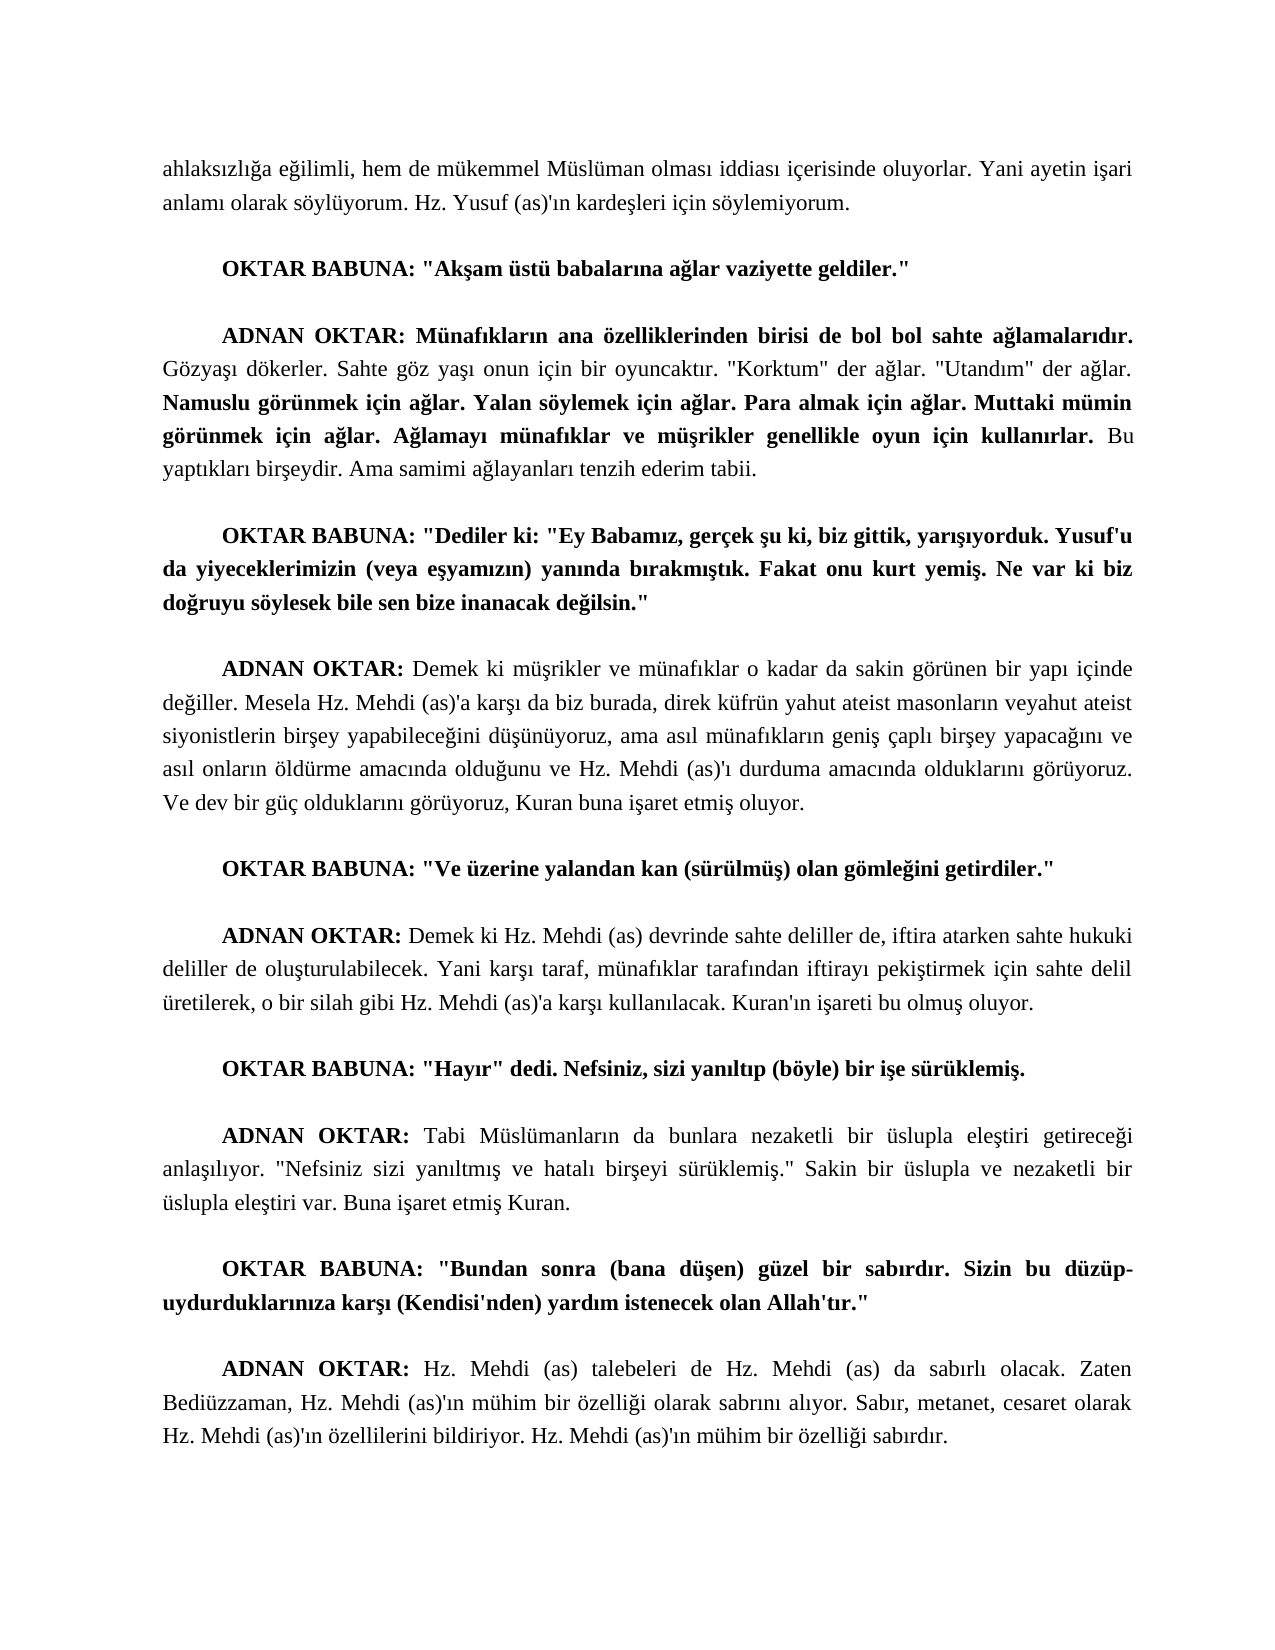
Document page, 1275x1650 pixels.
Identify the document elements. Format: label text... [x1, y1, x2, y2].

text ADNAN OKTAR: Münafıkların ana özelliklerinden birisi de bol bol sahte ağlamalarıdır. Gözyaşı dökerler. Sahte göz yaşı onun için bir oyuncaktır. "Korktum" der ağlar. "Utandım" der ağlar. Namuslu görünmek için ağlar. Yalan söylemek için ağlar. Para almak için ağlar. Muttaki mümin görünmek için ağlar. Ağlamayı münafıklar ve müşrikler genellikle oyun için kullanırlar. Bu yaptıkları birşeydir. Ama samimi ağlayanları tenzih ederim tabii. [162, 317, 1134, 483]
text OKTAR BABUNA: "Bundan sonra (bana düşen) güzel bir sabırdır. Sizin bu düzüp-uydurduklarınıza karşı (Kendisi'nden) yardım istenecek olan Allah'tır." [162, 1250, 1134, 1317]
text OKTAR BABUNA: "Dediler ki: "Ey Babamız, gerçek şu ki, biz gittik, yarışıyorduk. Yusuf'u da yiyeceklerimizin (veya eşyamızın) yanında bırakmıştık. Fakat onu kurt yemiş. Ne var ki biz doğruyu söylesek bile sen bize inanacak değilsin." [162, 517, 1134, 617]
text ADNAN OKTAR: Demek ki müşrikler ve münafıklar o kadar da sakin görünen bir yapı içinde değiller. Mesela Hz. Mehdi (as)'a karşı da biz burada, direk küfrün yahut ateist masonların veyahut ateist siyonistlerin birşey yapabileceğini düşünüyoruz, ama asıl münafıkların geniş çaplı birşey yapacağını ve asıl onların öldürme amacında olduğunu ve Hz. Mehdi (as)'ı durduma amacında olduklarını görüyoruz. Ve dev bir güç olduklarını görüyoruz, Kuran buna işaret etmiş oluyor. [162, 650, 1134, 817]
text OKTAR BABUNA: "Akşam üstü babalarına ağlar vaziyette geldiler." [162, 250, 1134, 283]
text OKTAR BABUNA: "Hayır" dedi. Nefsiniz, sizi yanıltıp (böyle) bir işe sürüklemiş. [162, 1050, 1134, 1083]
text ADNAN OKTAR: Tabi Müslümanların da bunlara nezaketli bir üslupla eleştiri getireceği anlaşılıyor. "Nefsiniz sizi yanıltmış ve hatalı birşeyi sürüklemiş." Sakin bir üslupla ve nezaketli bir üslupla eleştiri var. Buna işaret etmiş Kuran. [162, 1117, 1134, 1217]
text ADNAN OKTAR: Demek ki Hz. Mehdi (as) devrinde sahte deliller de, iftira atarken sahte hukuki deliller de oluşturulabilecek. Yani karşı taraf, münafıklar tarafından iftirayı pekiştirmek için sahte delil üretilerek, o bir silah gibi Hz. Mehdi (as)'a karşı kullanılacak. Kuran'ın işareti bu olmuş oluyor. [162, 917, 1134, 1017]
text ADNAN OKTAR: Hz. Mehdi (as) talebeleri de Hz. Mehdi (as) da sabırlı olacak. Zaten Bediüzzaman, Hz. Mehdi (as)'ın mühim bir özelliği olarak sabrını alıyor. Sabır, metanet, cesaret olarak Hz. Mehdi (as)'ın özellilerini bildiriyor. Hz. Mehdi (as)'ın mühim bir özelliği sabırdır. [162, 1350, 1134, 1450]
text ahlaksızlığa eğilimli, hem de mükemmel Müslüman olması iddiası içerisinde oluyorlar. Yani ayetin işari anlamı olarak söylüyorum. Hz. Yusuf (as)'ın kardeşleri için söylemiyorum. [162, 150, 1134, 217]
text OKTAR BABUNA: "Ve üzerine yalandan kan (sürülmüş) olan gömleğini getirdiler." [162, 850, 1134, 883]
